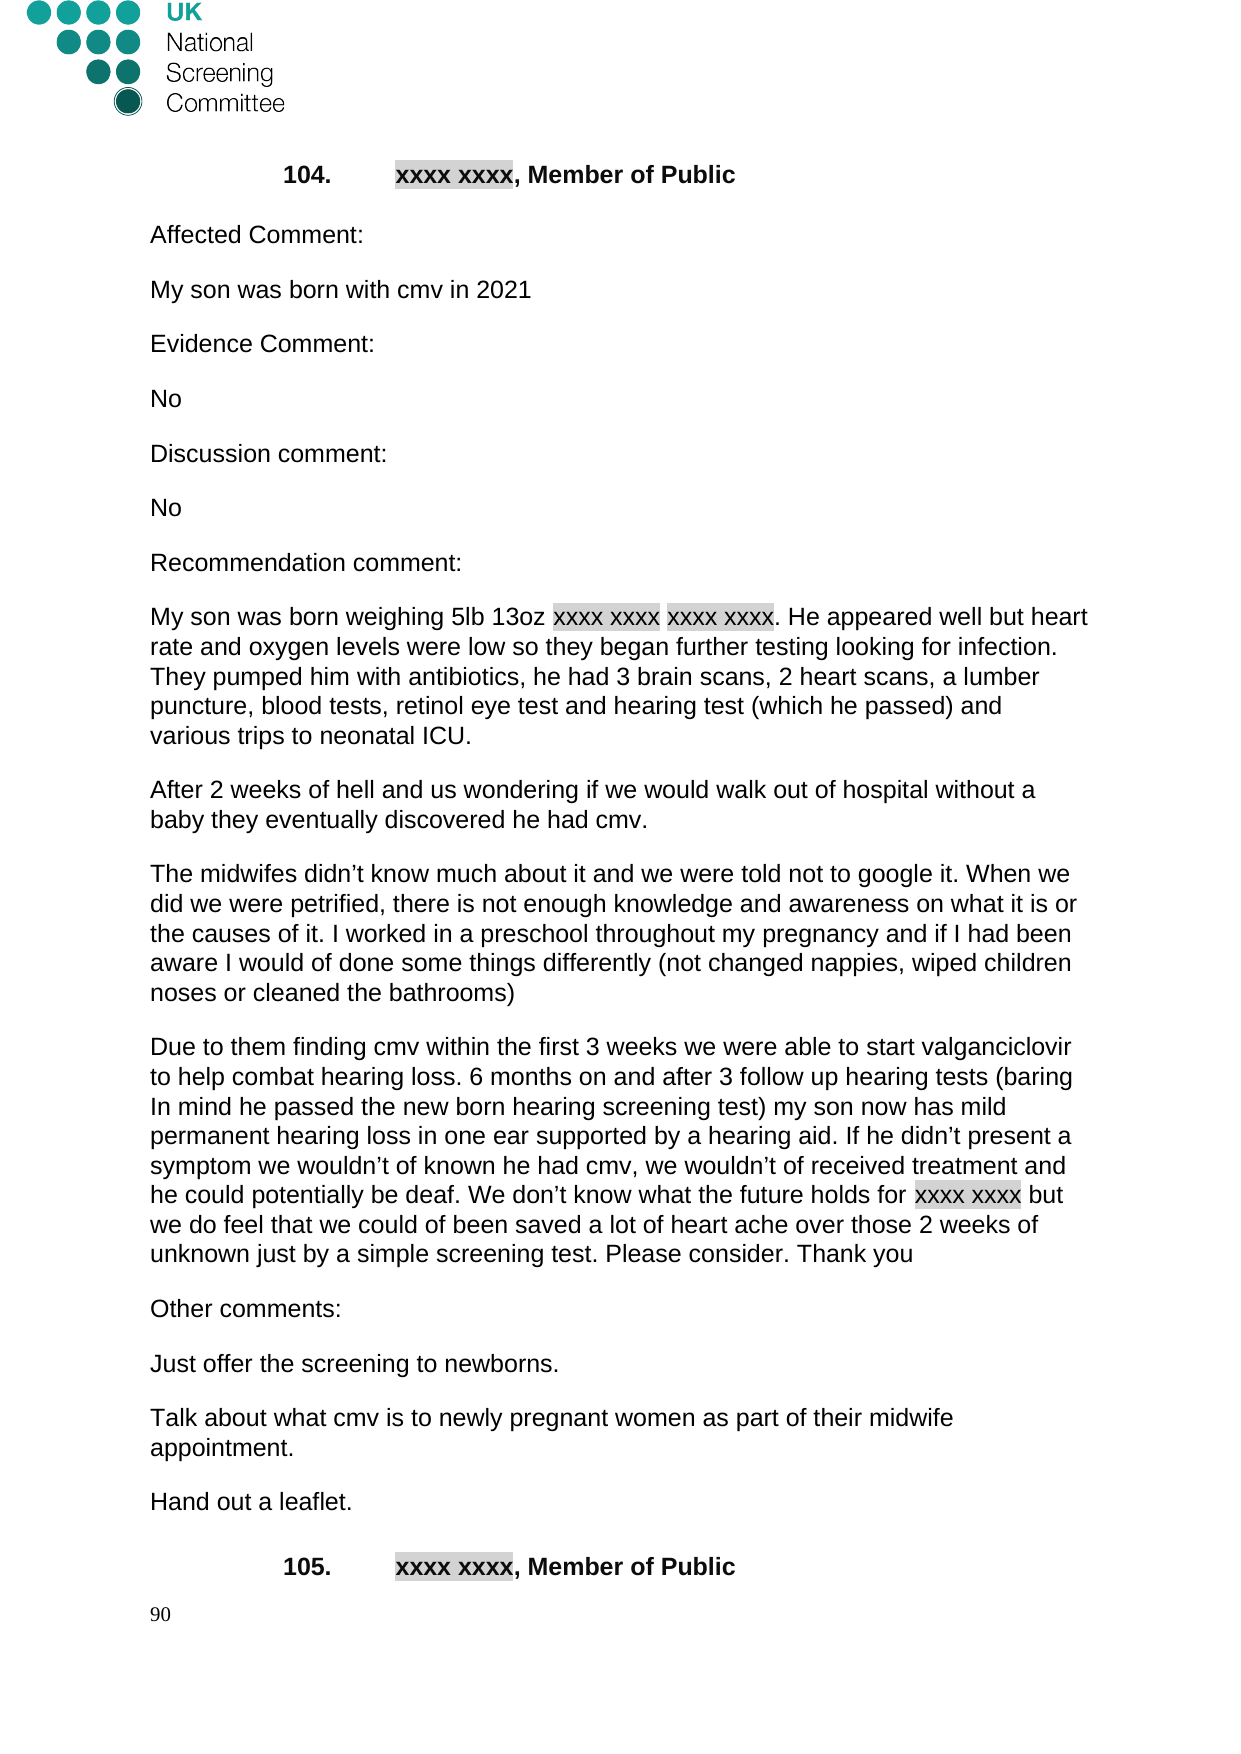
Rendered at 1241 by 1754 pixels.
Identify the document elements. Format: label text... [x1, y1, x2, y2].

text Evidence Comment: [150, 329, 1090, 358]
text After 2 weeks of hell and us wondering if we would walk out of hospital without a baby they eventually discovered he had cmv. [150, 775, 1090, 834]
text Affected Comment: [150, 220, 1090, 249]
text Due to them finding cmv within the first 3 weeks we were able to start valganciclovir to help combat hearing loss. 6 months on and after 3 follow up hearing tests (baring In mind he passed the new born hearing screening test) my son now has mild permanent hearing loss in one ear supported by a hearing aid. If he didn’t present a symptom we wouldn’t of known he had cmv, we wouldn’t of received treatment and he could potentially be deaf. We don’t know what the future holds for xxxx xxxx but we do feel that we could of been saved a lot of heart ache over those 2 weeks of unknown just by a simple screening test. Please consider. Thank you [150, 1032, 1090, 1268]
text No [150, 384, 1090, 413]
text Recommendation comment: [150, 548, 1090, 577]
text Discussion comment: [150, 439, 1090, 467]
list xxxx xxxx, Member of Public [283, 150, 1090, 189]
text The midwifes didn’t know much about it and we were told not to google it. When we did we were petrified, there is not enough knowledge and awareness on what it is or the causes of it. I worked in a preschool throughout my pregnancy and if I had been aware I would of done some things differently (not changed nappies, wiped children noses or cleaned the bathrooms) [150, 859, 1090, 1007]
text No [150, 493, 1090, 522]
text Talk about what cmv is to newly pregnant women as part of their midwife appointment. [150, 1403, 1090, 1462]
list xxxx xxxx, Member of Public [283, 1542, 1090, 1581]
text Other comments: [150, 1294, 1090, 1323]
text My son was born with cmv in 2021 [150, 275, 1090, 304]
text Just offer the screening to newborns. [150, 1349, 1090, 1377]
text Hand out a leaflet. [150, 1487, 1090, 1516]
text My son was born weighing 5lb 13oz xxxx xxxx xxxx xxxx. He appeared well but heart rate and oxygen levels were low so they began further testing looking for infection. They pumped him with antibiotics, he had 3 brain scans, 2 heart scans, a lumber puncture, blood tests, retinol eye test and hearing test (which he passed) and various trips to neonatal ICU. [150, 602, 1090, 749]
